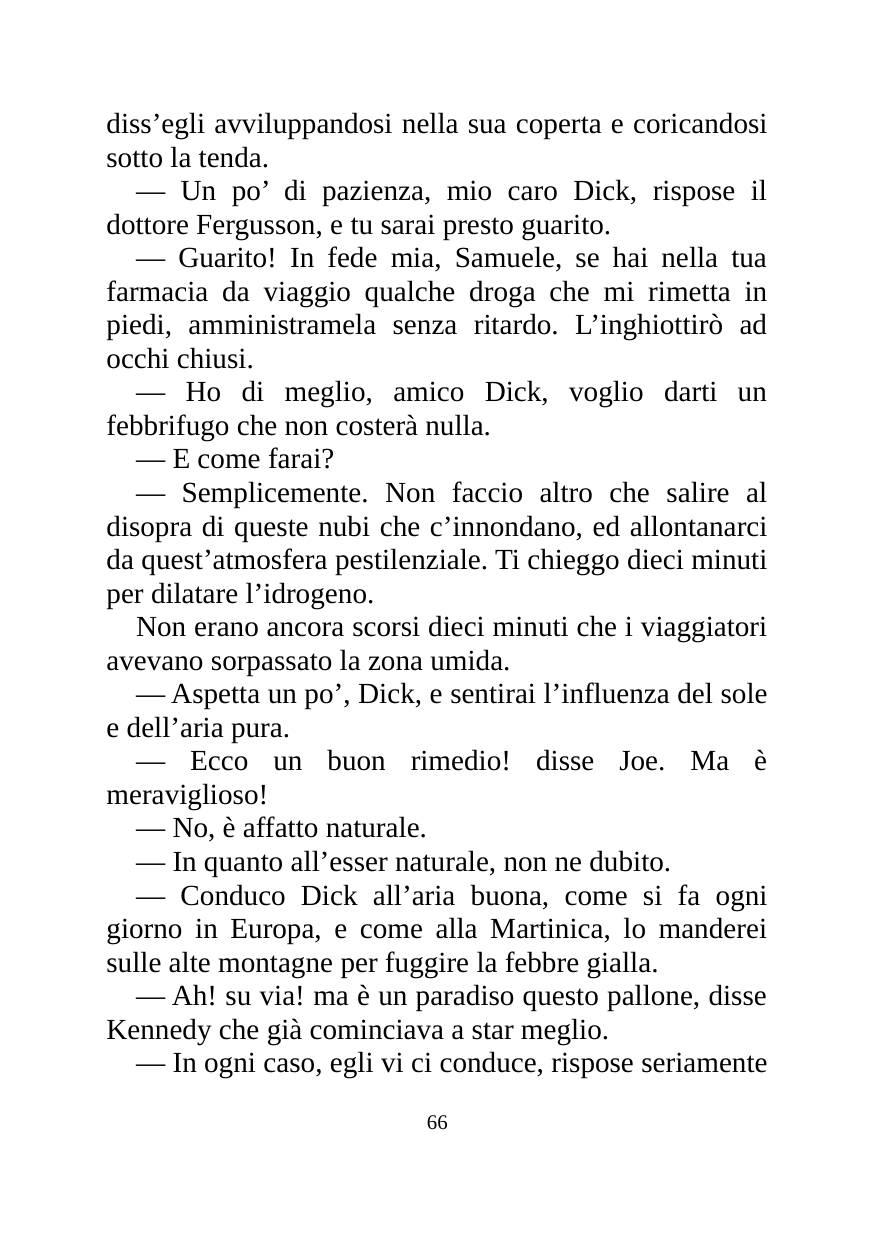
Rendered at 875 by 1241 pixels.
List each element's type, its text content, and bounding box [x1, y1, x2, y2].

text — No, è affatto naturale. [106, 811, 768, 844]
text — In quanto all’esser naturale, non ne dubito. [106, 844, 768, 878]
text — In ogni caso, egli vi ci conduce, rispose seriamente [106, 1045, 768, 1079]
text — Aspetta un po’, Dick, e sentirai l’influenza del sole e dell’aria pura. [106, 676, 768, 743]
text — Ah! su via! ma è un paradiso questo pallone, disse Kennedy che già cominciava a star meglio. [106, 978, 768, 1045]
text — Guarito! In fede mia, Samuele, se hai nella tua farmacia da viaggio qualche droga che mi rimetta in piedi, amministramela senza ritardo. L’inghiottirò ad occhi chiusi. [106, 240, 768, 374]
text — Ecco un buon rimedio! disse Joe. Ma è meraviglioso! [106, 743, 768, 811]
text Non erano ancora scorsi dieci minuti che i viaggiatori avevano sorpassato la zona umida. [106, 609, 768, 676]
text diss’egli avviluppandosi nella sua coperta e coricandosi sotto la tenda. [106, 106, 768, 173]
text — E come farai? [106, 442, 768, 475]
text — Un po’ di pazienza, mio caro Dick, rispose il dottore Fergusson, e tu sarai presto guarito. [106, 173, 768, 240]
text — Conduco Dick all’aria buona, come si fa ogni giorno in Europa, e come alla Martinica, lo manderei sulle alte montagne per fuggire la febbre gialla. [106, 878, 768, 978]
text — Ho di meglio, amico Dick, voglio darti un febbrifugo che non costerà nulla. [106, 374, 768, 442]
text — Semplicemente. Non faccio altro che salire al disopra di queste nubi che c’innondano, ed allontanarci da quest’atmosfera pestilenziale. Ti chieggo dieci minuti per dilatare l’idrogeno. [106, 475, 768, 609]
